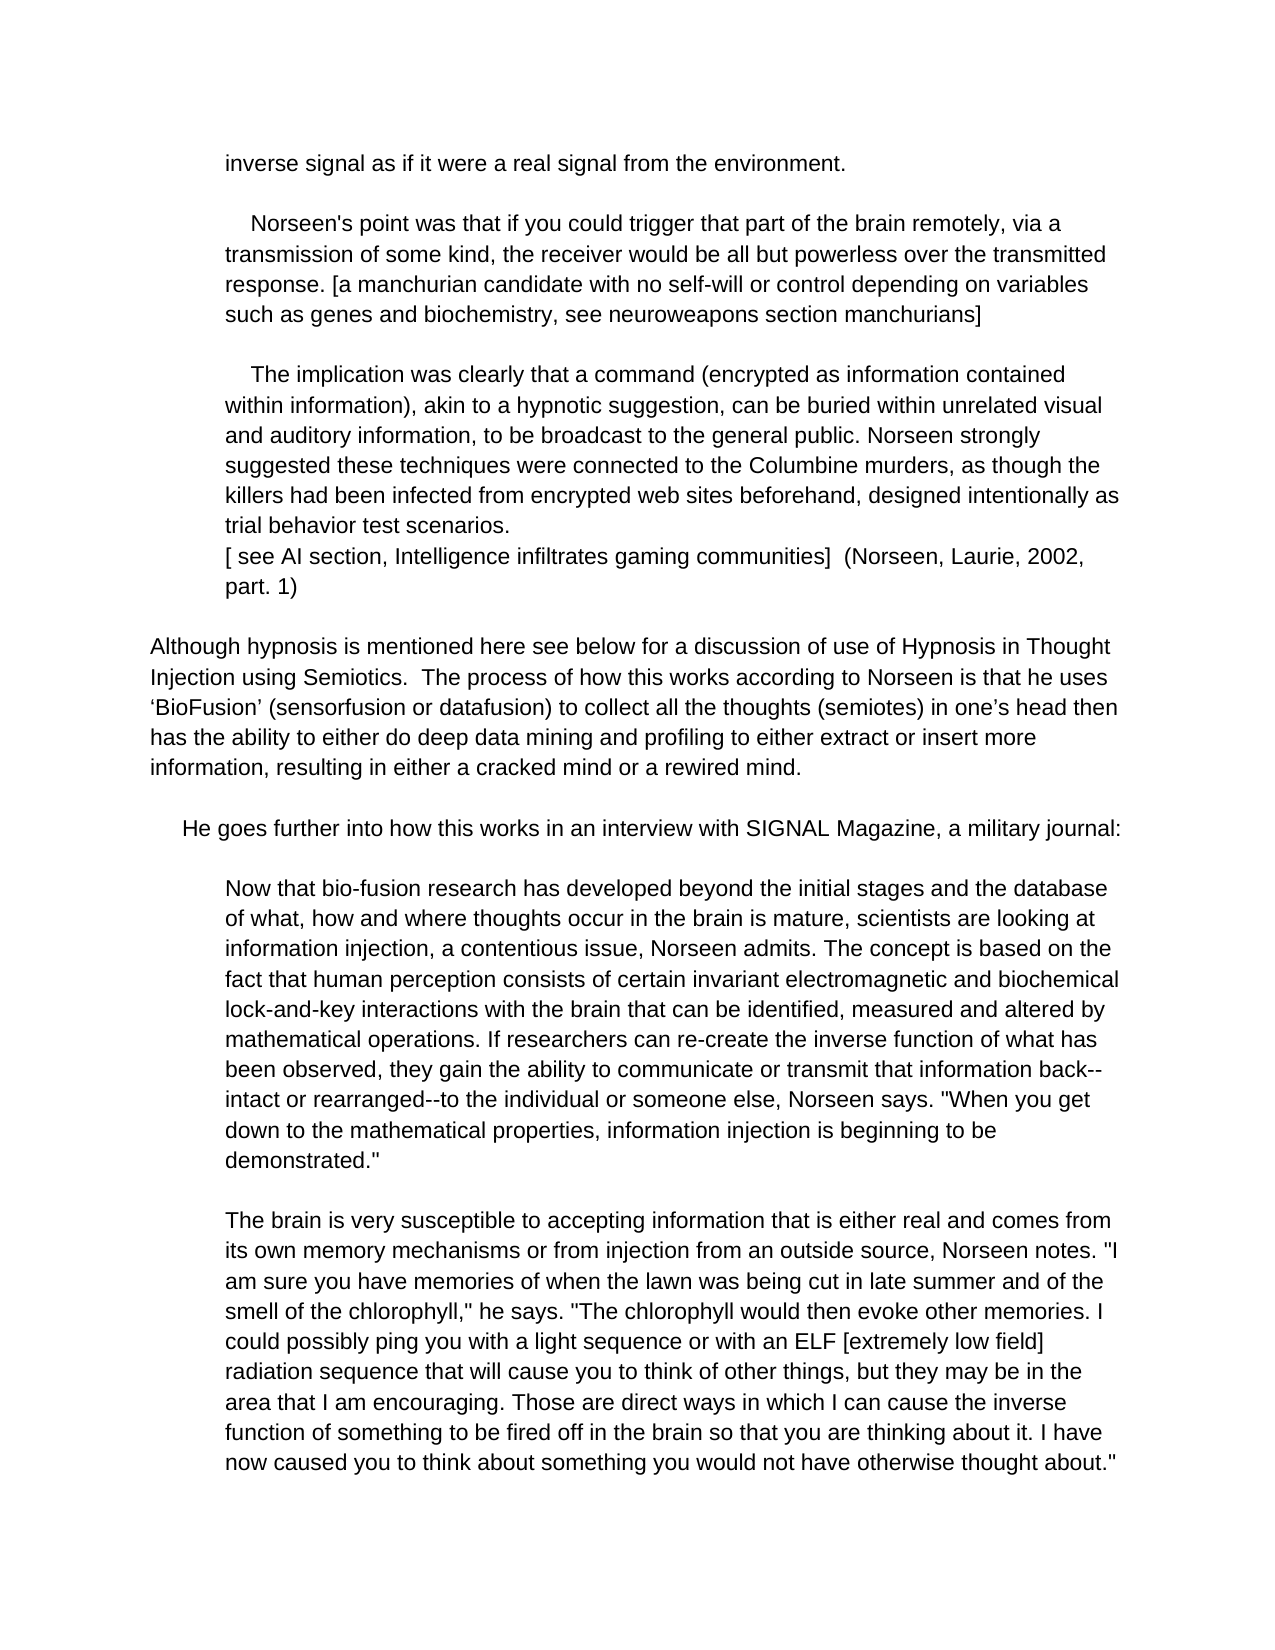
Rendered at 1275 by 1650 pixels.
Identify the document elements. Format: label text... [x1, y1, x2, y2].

text The implication was clearly that a command (encrypted as information contained within information), akin to a hypnotic suggestion, can be buried within unrelated visual and auditory information, to be broadcast to the general public. Norseen strongly suggested these techniques were connected to the Columbine murders, as though the killers had been infected from encrypted web sites beforehand, designed intentionally as trial behavior test scenarios. [ see AI section, Intelligence infiltrates gaming communities] (Norseen, Laurie, 2002, part. 1) [225, 331, 1125, 629]
text Now that bio-fusion research has developed beyond the initial stages and the database of what, how and where thoughts occur in the brain is mature, scientists are looking at information injection, a contentious issue, Norseen admits. The concept is based on the fact that human perception consists of certain invariant electromagnetic and biochemical lock-and-key interactions with the brain that can be identified, measured and altered by mathematical operations. If researchers can re-create the inverse function of what has been observed, they gain the ability to communicate or transmit that information back--intact or rearranged--to the individual or someone else, Norseen says. "When you get down to the mathematical properties, information injection is beginning to be demonstrated." The brain is very susceptible to accepting information that is either real and comes from its own memory mechanisms or from injection from an outside source, Norseen notes. "I am sure you have memories of when the lawn was being cut in late summer and of the smell of the chlorophyll," he says. "The chlorophyll would then evoke other memories. I could possibly ping you with a light sequence or with an ELF [extremely low field] radiation sequence that will cause you to think of other things, but they may be in the area that I am encouraging. Those are direct ways in which I can cause the inverse function of something to be fired off in the brain so that you are thinking about it. I have now caused you to think about something you would not have otherwise thought about." [225, 875, 1125, 1475]
text Although hypnosis is mentioned here see below for a discussion of use of Hypnosis in Thought Injection using Semiotics. The process of how this works according to Norseen is that he uses ‘BioFusion’ (sensorfusion or datafusion) to collect all the thoughts (semiotes) in one’s head then has the ability to either do deep data mining and profiling to either extract or insert more information, resulting in either a cracked mind or a rewired mind. [150, 633, 1125, 781]
text He goes further into how this works in an interview with SIGNAL Magazine, a military journal: [150, 814, 1125, 841]
text inverse signal as if it were a real signal from the environment. Norseen's point was that if you could trigger that part of the brain remotely, via a transmission of some kind, the receiver would be all but powerless over the transmitted response. [a manchurian candidate with no self-will or control depending on variables such as genes and biochemistry, see neuroweapons section manchurians] [225, 150, 1125, 327]
